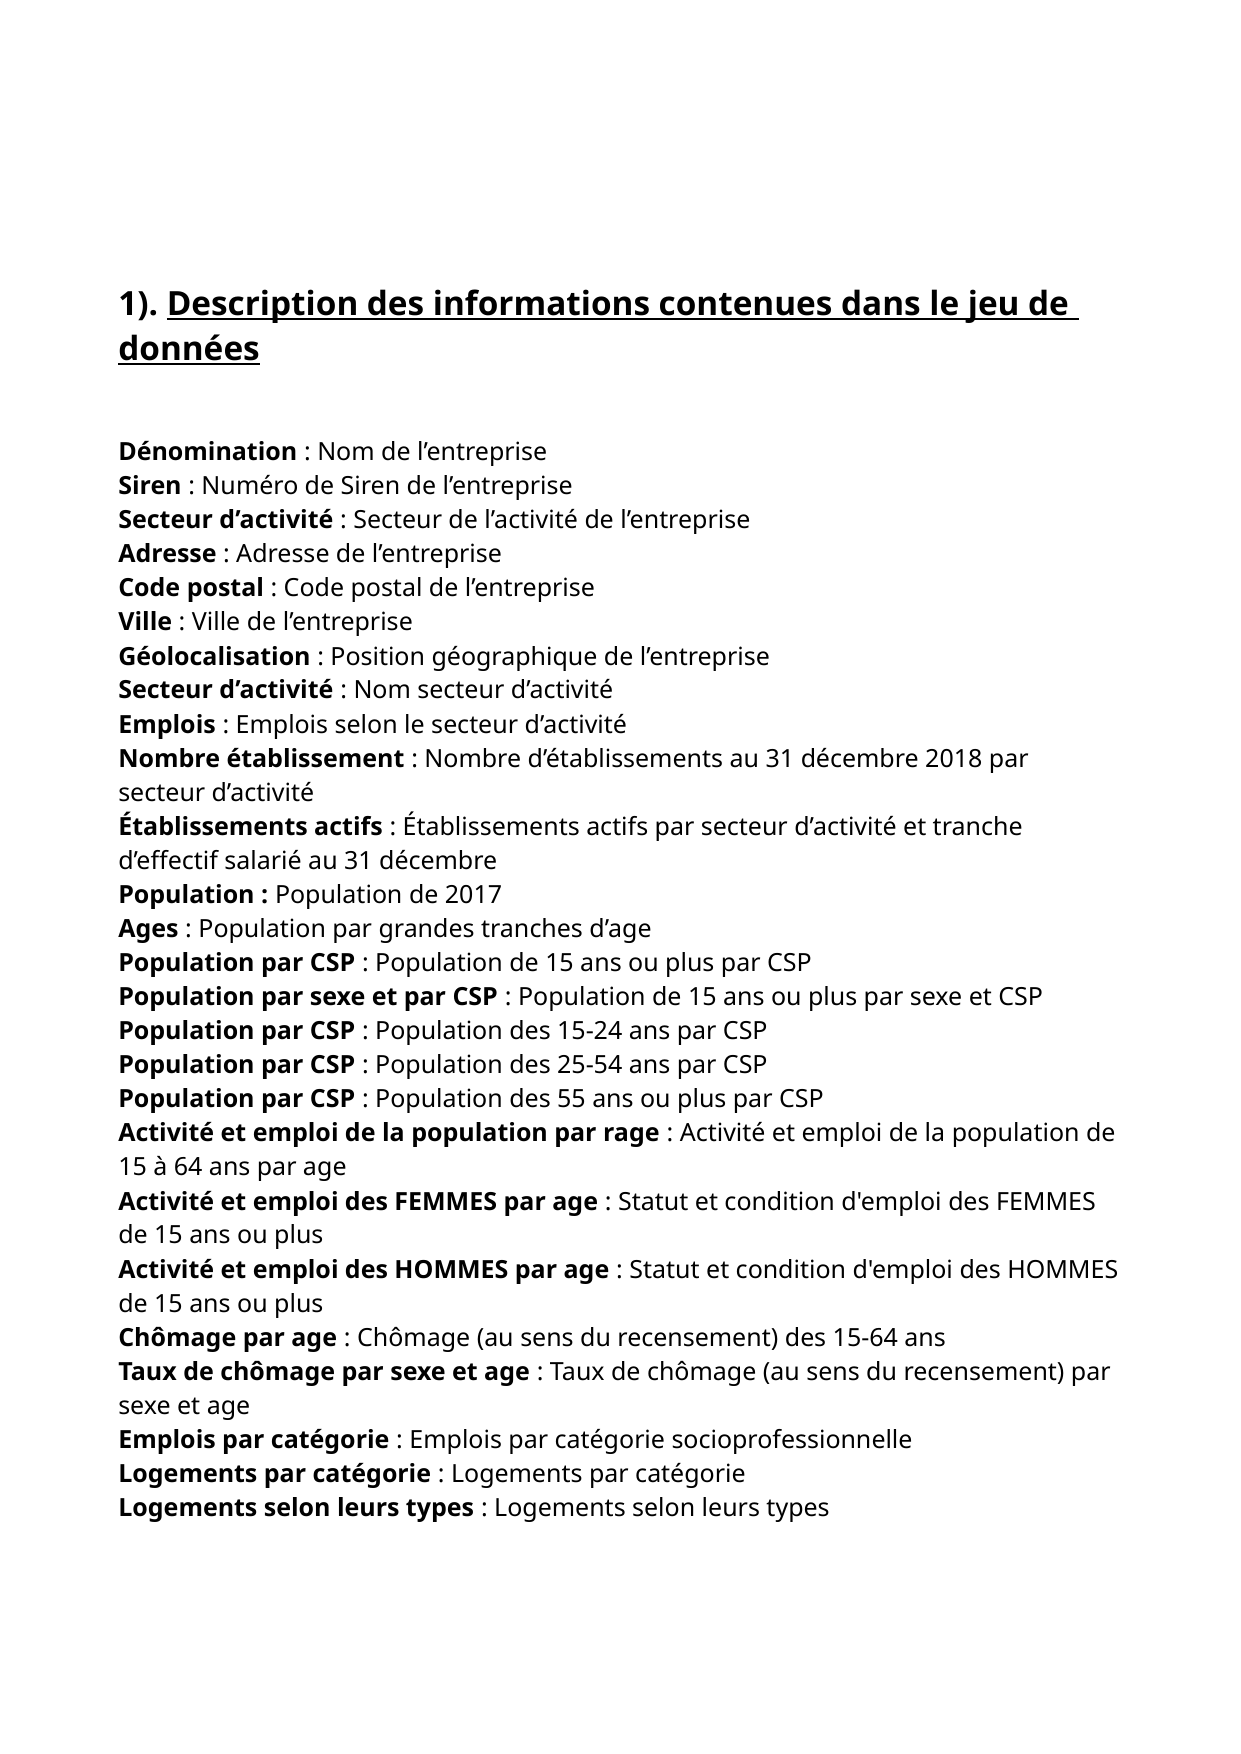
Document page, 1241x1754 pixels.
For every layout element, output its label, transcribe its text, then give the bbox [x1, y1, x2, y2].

text Établissements actifs : Établissements actifs par secteur d’activité et tranche d’effectif salarié au 31 décembre [118, 808, 1122, 877]
text Secteur d’activité : Nom secteur d’activité [118, 672, 1122, 706]
text Chômage par age : Chômage (au sens du recensement) des 15-64 ans [118, 1319, 1122, 1353]
text Emplois par catégorie : Emplois par catégorie socioprofessionnelle [118, 1422, 1122, 1456]
text Population par CSP : Population des 55 ans ou plus par CSP [118, 1081, 1122, 1115]
text Logements par catégorie : Logements par catégorie [118, 1456, 1122, 1490]
text Population par CSP : Population de 15 ans ou plus par CSP [118, 945, 1122, 979]
subtitle 1). Description des informations contenues dans le jeu de données [118, 279, 1122, 370]
text Population par CSP : Population des 15-24 ans par CSP [118, 1013, 1122, 1047]
text Taux de chômage par sexe et age : Taux de chômage (au sens du recensement) par sexe et age [118, 1353, 1122, 1422]
text Activité et emploi des HOMMES par age : Statut et condition d'emploi des HOMMES de 15 ans ou plus [118, 1251, 1122, 1319]
text Activité et emploi des FEMMES par age : Statut et condition d'emploi des FEMMES de 15 ans ou plus [118, 1183, 1122, 1251]
text Ages : Population par grandes tranches d’age [118, 911, 1122, 945]
text Siren : Numéro de Siren de l’entreprise [118, 468, 1122, 502]
text Logements selon leurs types : Logements selon leurs types [118, 1490, 1122, 1524]
text Géolocalisation : Position géographique de l’entreprise [118, 638, 1122, 672]
text Dénomination : Nom de l’entreprise [118, 434, 1122, 468]
text Secteur d’activité : Secteur de l’activité de l’entreprise [118, 502, 1122, 536]
text Emplois : Emplois selon le secteur d’activité [118, 706, 1122, 740]
text Code postal : Code postal de l’entreprise [118, 570, 1122, 604]
text Ville : Ville de l’entreprise [118, 604, 1122, 638]
text Adresse : Adresse de l’entreprise [118, 536, 1122, 570]
text Population par sexe et par CSP : Population de 15 ans ou plus par sexe et CSP [118, 979, 1122, 1013]
text Population par CSP : Population des 25-54 ans par CSP [118, 1047, 1122, 1081]
text Nombre établissement : Nombre d’établissements au 31 décembre 2018 par secteur d’activité [118, 740, 1122, 808]
text Activité et emploi de la population par rage : Activité et emploi de la population de 15 à 64 ans par age [118, 1115, 1122, 1183]
text Population : Population de 2017 [118, 877, 1122, 911]
